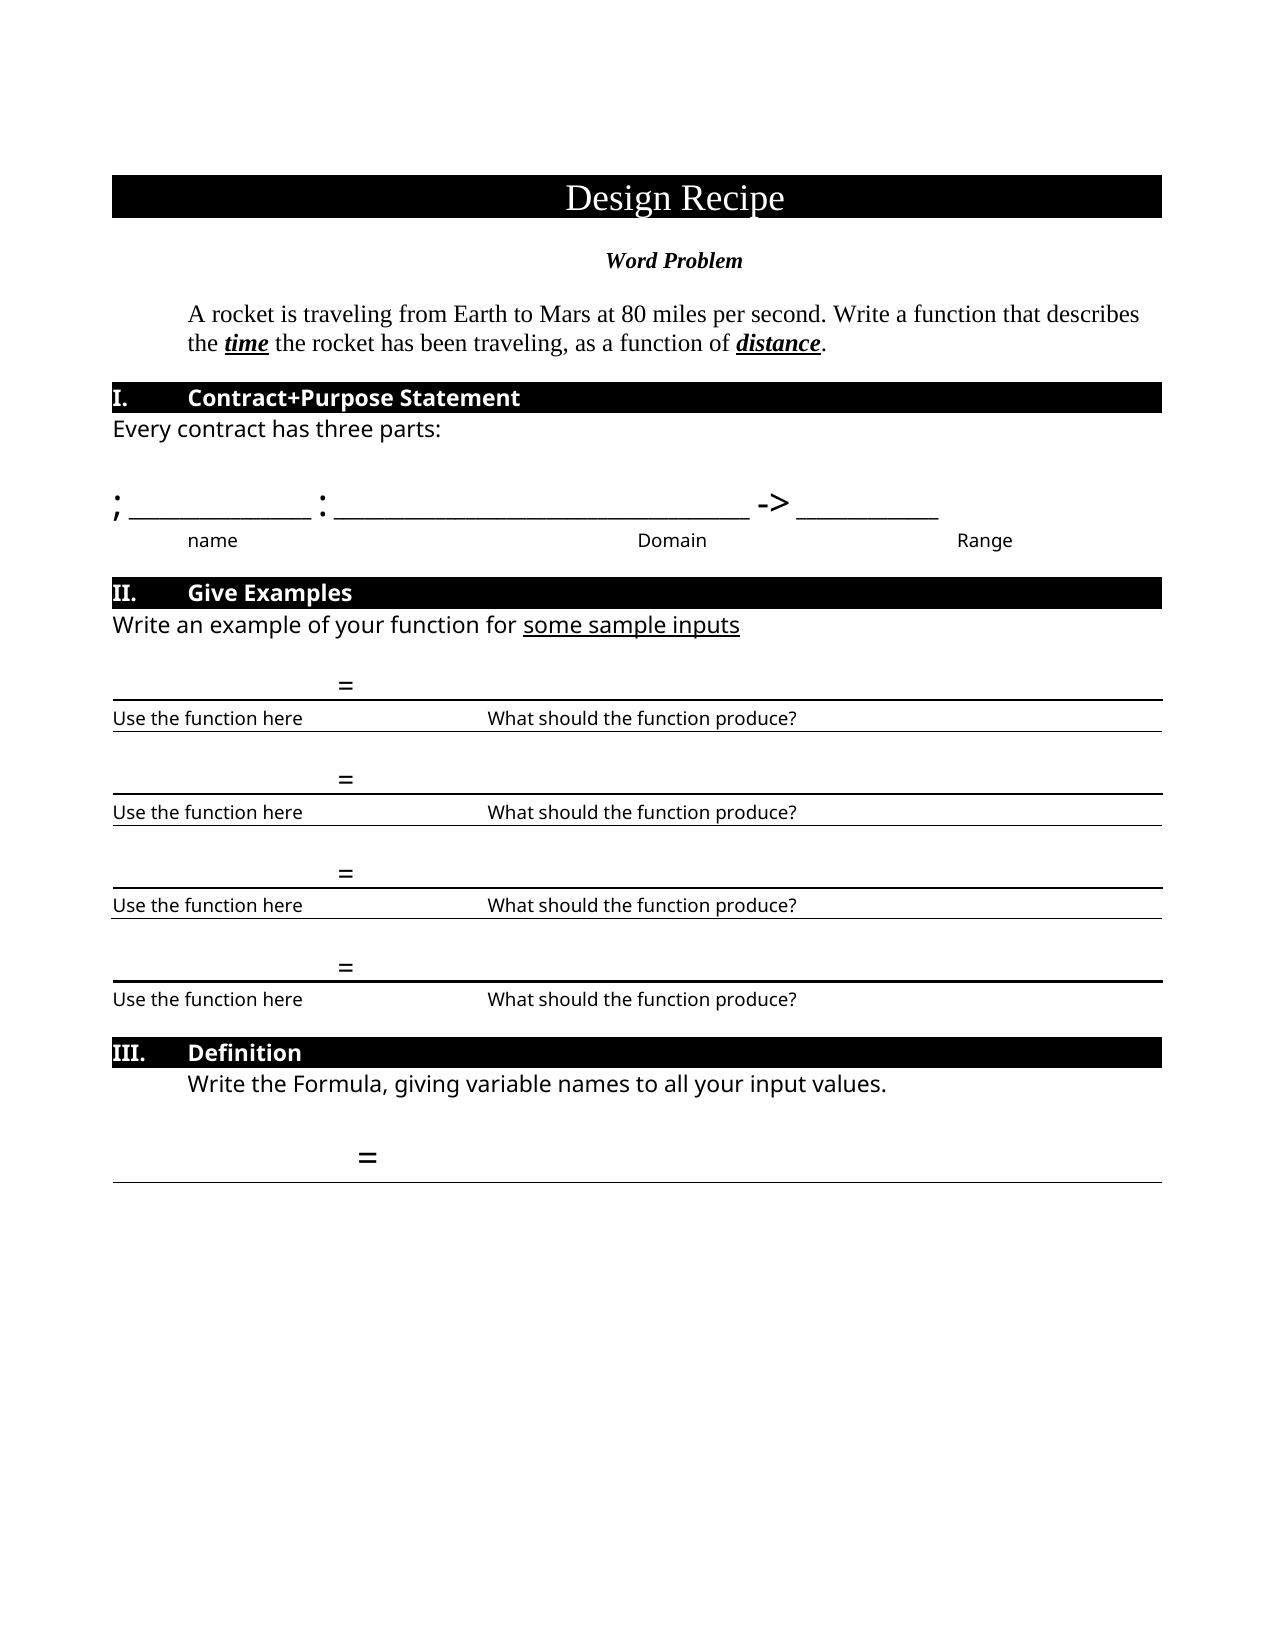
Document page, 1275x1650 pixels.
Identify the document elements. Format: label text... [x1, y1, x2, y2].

text [112, 794, 1162, 799]
text = [112, 853, 1162, 887]
list Write the Formula, giving variable names to all your input values. [150, 1068, 1162, 1100]
text Use the function here What should the function produce? [112, 987, 1162, 1012]
text Write an example of your function for some sample inputs [112, 609, 1162, 640]
text [112, 981, 1162, 987]
text = [112, 947, 1162, 980]
text Word Problem [187, 247, 1162, 273]
text [112, 700, 1162, 705]
text = [112, 1131, 1162, 1182]
text = [112, 665, 1162, 699]
text Use the function here What should the function produce? [112, 893, 1162, 918]
subtitle Give Examples [112, 577, 1162, 609]
text Use the function here What should the function produce? [112, 705, 1162, 731]
text = [112, 759, 1162, 793]
text name Domain Range [112, 527, 1162, 552]
text [112, 888, 1162, 893]
text A rocket is traveling from Earth to Mars at 80 miles per second. Write a function that describes the time the rocket has been traveling, as a function of distance. [187, 299, 1162, 357]
subtitle Design Recipe [112, 175, 1162, 218]
text ; __________________ : _________________________________________ -> ______________ [112, 476, 1162, 527]
subtitle Definition [112, 1037, 1162, 1068]
text Use the function here What should the function produce? [112, 799, 1162, 824]
subtitle Contract+Purpose Statement [112, 382, 1162, 413]
text Every contract has three parts: [112, 413, 1162, 444]
